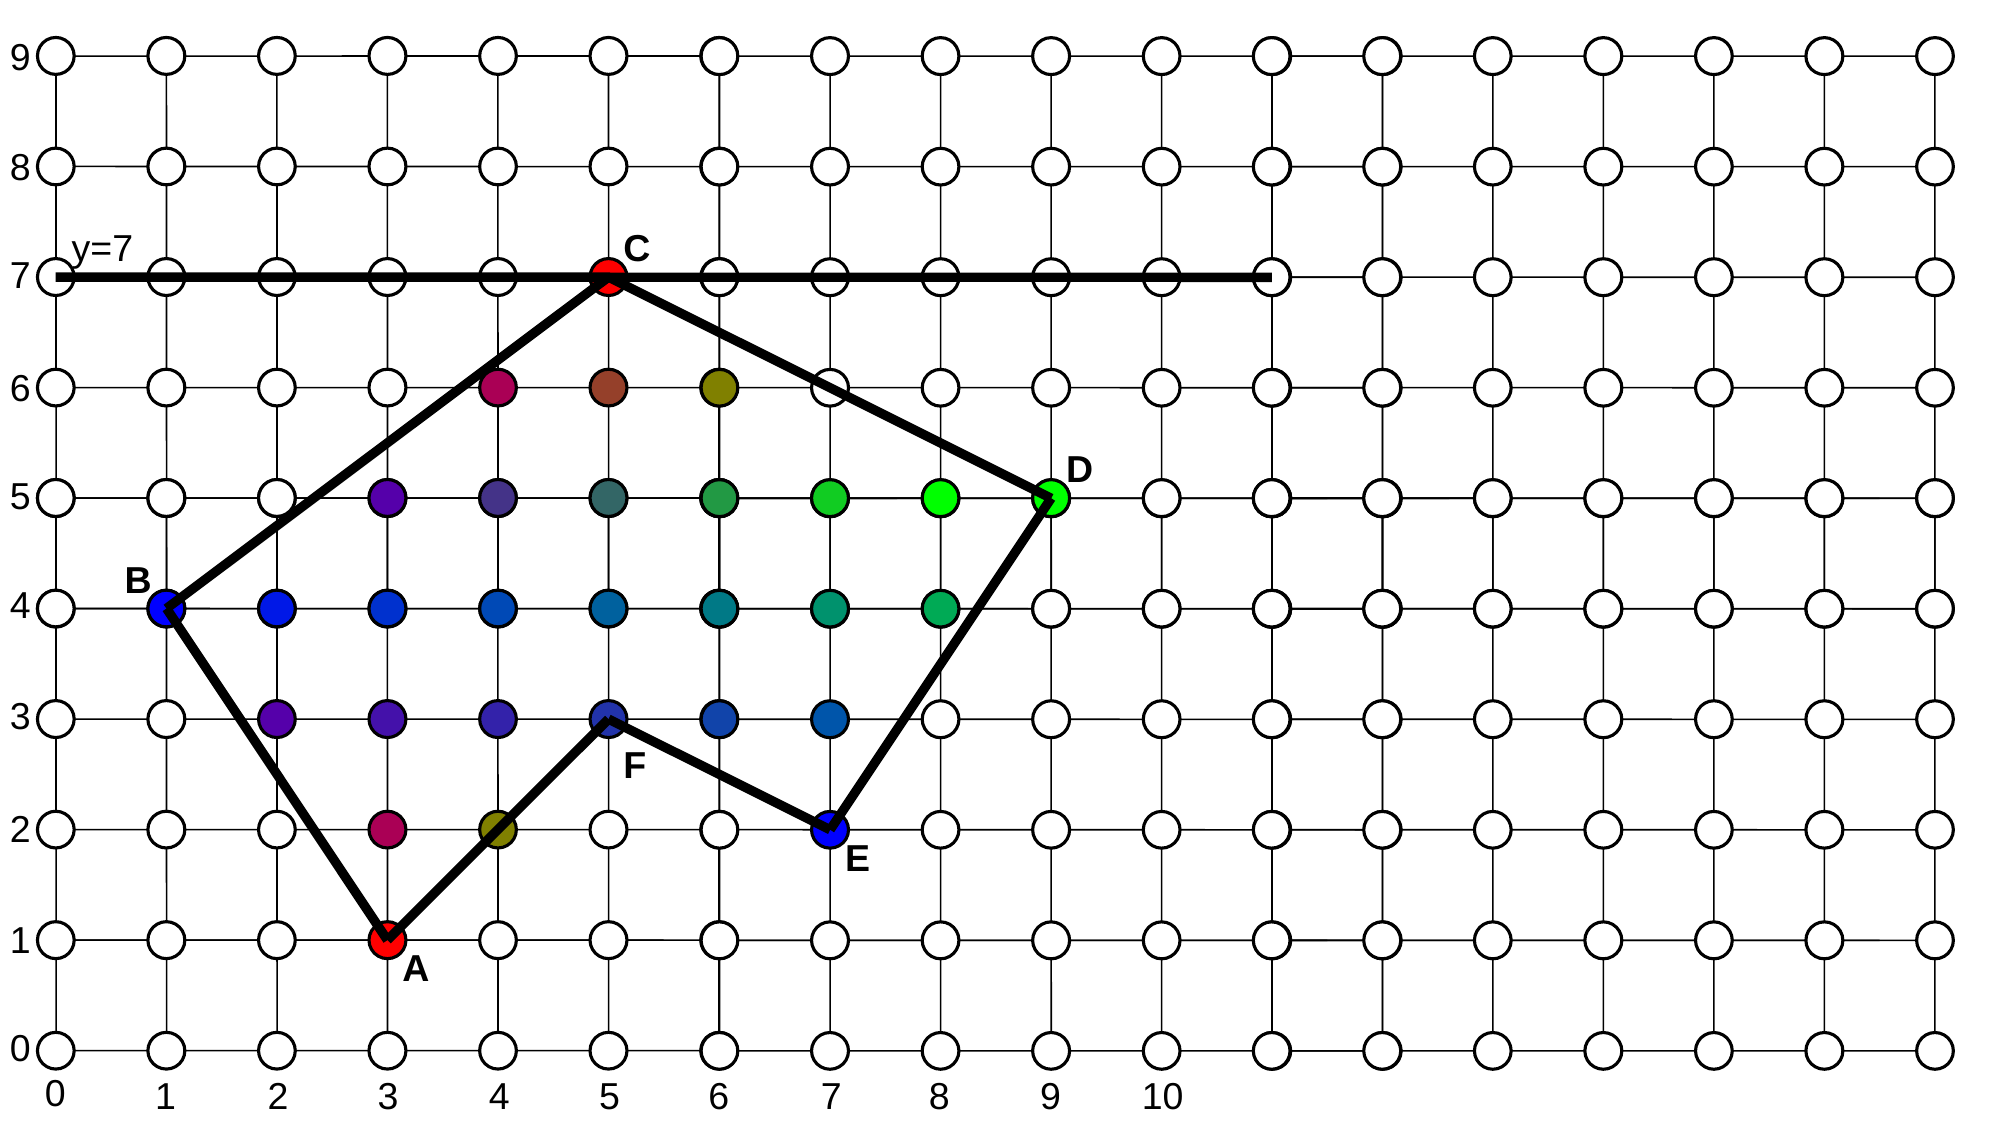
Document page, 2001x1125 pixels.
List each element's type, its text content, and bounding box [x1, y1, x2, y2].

text_box [147, 811, 185, 848]
text_box [1253, 369, 1291, 407]
text_box [1474, 258, 1512, 296]
text_box [700, 148, 738, 186]
text_box 4 [0, 576, 25, 634]
text_box 4 [474, 1068, 525, 1125]
text_box [37, 590, 75, 627]
text_box [922, 921, 959, 959]
text_box [37, 700, 75, 738]
text_box [811, 37, 849, 75]
text_box [258, 369, 296, 406]
text_box [590, 258, 608, 272]
text_box [1695, 37, 1733, 75]
text_box [1916, 921, 1954, 959]
text_box [1143, 479, 1181, 517]
text_box 8 [0, 139, 25, 197]
text_box [368, 1032, 406, 1068]
text_box [1805, 148, 1843, 186]
text_box [258, 700, 296, 738]
text_box [1584, 1032, 1622, 1070]
text_box [1143, 700, 1181, 738]
text_box A [387, 940, 445, 998]
text_box [37, 369, 75, 406]
text_box [590, 37, 627, 75]
text_box [1253, 811, 1291, 849]
text_box [258, 479, 296, 517]
text_box [1143, 369, 1181, 407]
text_box E [830, 829, 885, 887]
text_box [700, 37, 738, 75]
text_box [1363, 1032, 1402, 1070]
text_box [700, 1032, 738, 1068]
text_box [1916, 258, 1954, 296]
text_box [1695, 811, 1733, 849]
text_box [1916, 1032, 1954, 1070]
text_box [368, 479, 406, 517]
text_box [1695, 700, 1733, 738]
text_box [816, 369, 849, 391]
text_box 2 [0, 801, 25, 859]
text_box [700, 590, 738, 628]
text_box [258, 811, 296, 848]
text_box [1805, 369, 1843, 407]
text_box [1032, 811, 1070, 849]
text_box [1805, 479, 1843, 517]
text_box [590, 148, 627, 185]
text_box C [608, 220, 666, 278]
text_box [812, 282, 848, 296]
text_box [1695, 258, 1733, 296]
text_box [812, 258, 848, 272]
text_box [811, 479, 849, 517]
text_box [1143, 1032, 1181, 1068]
text_box 9 [0, 28, 25, 86]
text_box [258, 37, 296, 75]
text_box [37, 479, 75, 517]
text_box [701, 258, 738, 272]
text_box [1916, 479, 1954, 517]
text_box [700, 811, 738, 849]
text_box [1695, 479, 1733, 517]
text_box [1032, 37, 1070, 75]
text_box [700, 921, 738, 959]
text_box [174, 602, 185, 620]
text_box [479, 148, 517, 185]
text_box 0 [0, 1019, 25, 1077]
text_box [922, 1032, 959, 1068]
text_box [148, 258, 185, 272]
text_box [1584, 258, 1622, 296]
text_box [37, 1032, 75, 1064]
text_box [1143, 148, 1181, 186]
text_box [1363, 590, 1401, 628]
text_box [590, 811, 627, 848]
text_box [490, 821, 517, 848]
text_box [147, 479, 185, 517]
text_box [1032, 921, 1070, 959]
text_box [1474, 37, 1512, 75]
text_box [1143, 921, 1181, 959]
text_box [37, 148, 75, 185]
text_box [1474, 811, 1512, 849]
text_box [922, 811, 959, 849]
text_box [258, 1032, 296, 1068]
text_box [1805, 37, 1843, 75]
text_box [1143, 282, 1180, 296]
text_box [1032, 1032, 1070, 1068]
text_box [1474, 921, 1512, 959]
text_box [1363, 148, 1401, 186]
text_box [479, 37, 517, 75]
text_box [812, 614, 848, 628]
text_box [1695, 369, 1733, 407]
text_box [1033, 282, 1069, 296]
text_box [1805, 1032, 1843, 1070]
text_box [1253, 148, 1291, 186]
text_box [811, 1032, 849, 1068]
text_box [1363, 921, 1401, 959]
text_box 0 [30, 1064, 81, 1122]
text_box [1253, 1032, 1291, 1070]
text_box [258, 148, 296, 185]
text_box [479, 1032, 517, 1068]
text_box F [608, 737, 661, 795]
text_box [1916, 369, 1954, 407]
text_box [368, 700, 406, 738]
text_box D [1051, 441, 1108, 499]
text_box [1584, 811, 1622, 849]
text_box [37, 258, 74, 296]
text_box [811, 921, 849, 959]
text_box 7 [0, 247, 25, 305]
text_box [922, 700, 959, 738]
text_box [1474, 700, 1512, 738]
text_box [811, 826, 830, 849]
text_box [922, 282, 959, 296]
text_box [811, 700, 849, 738]
text_box 6 [0, 359, 25, 417]
text_box [1254, 258, 1291, 296]
text_box [479, 811, 506, 838]
text_box [590, 700, 627, 728]
text_box [1253, 700, 1291, 738]
text_box 6 [693, 1068, 744, 1125]
text_box 3 [0, 688, 25, 745]
text_box [368, 37, 406, 75]
text_box [1363, 369, 1401, 407]
text_box [368, 148, 406, 185]
text_box [1474, 1032, 1512, 1070]
text_box [1916, 700, 1954, 738]
text_box [1474, 479, 1512, 517]
text_box [167, 590, 177, 601]
text_box [1143, 37, 1181, 75]
text_box [369, 282, 406, 296]
text_box [1584, 369, 1622, 407]
text_box [479, 479, 517, 517]
text_box [147, 148, 185, 185]
text_box [1143, 590, 1181, 628]
text_box [1032, 148, 1070, 186]
text_box [479, 369, 517, 406]
text_box [147, 609, 172, 627]
text_box [1363, 258, 1402, 296]
text_box 1 [0, 911, 25, 969]
text_box [1363, 700, 1401, 738]
text_box [1695, 590, 1733, 628]
text_box [37, 921, 75, 959]
text_box [1584, 590, 1622, 628]
text_box [922, 590, 959, 628]
text_box [1584, 921, 1622, 959]
text_box [700, 369, 738, 407]
text_box [1143, 811, 1181, 849]
text_box B [109, 551, 167, 609]
text_box [479, 700, 517, 738]
text_box [1805, 590, 1843, 628]
text_box [922, 37, 959, 75]
text_box [1253, 590, 1291, 628]
text_box [1363, 811, 1401, 849]
text_box 8 [913, 1068, 965, 1125]
text_box [590, 479, 627, 517]
text_box [1695, 1032, 1733, 1070]
text_box [368, 811, 406, 848]
text_box [396, 932, 406, 940]
text_box [1474, 148, 1512, 186]
text_box [382, 921, 396, 931]
text_box [259, 282, 295, 296]
text_box [923, 258, 959, 272]
text_box [1363, 37, 1402, 75]
text_box [1363, 479, 1401, 517]
text_box [368, 369, 406, 406]
text_box [368, 928, 387, 959]
text_box 3 [362, 1068, 414, 1125]
text_box [1584, 479, 1622, 517]
text_box [1032, 369, 1070, 407]
text_box [1144, 258, 1180, 272]
text_box [837, 818, 849, 829]
text_box [1916, 590, 1954, 628]
text_box [1584, 37, 1622, 75]
text_box [1916, 148, 1954, 186]
text_box [1916, 811, 1954, 849]
text_box [1253, 479, 1291, 517]
text_box 5 [0, 467, 25, 525]
text_box [1805, 921, 1843, 959]
text_box [922, 479, 959, 517]
text_box [147, 369, 185, 406]
text_box 5 [584, 1068, 635, 1125]
text_box [258, 921, 296, 959]
text_box [37, 37, 75, 75]
text_box [922, 369, 959, 407]
text_box [147, 700, 185, 738]
text_box [147, 37, 185, 75]
text_box [836, 591, 849, 613]
text_box [1045, 499, 1070, 517]
text_box [590, 1032, 627, 1068]
text_box [1032, 495, 1043, 511]
text_box [811, 148, 849, 186]
text_box 10 [1127, 1068, 1199, 1125]
text_box [590, 921, 627, 959]
text_box [479, 921, 517, 959]
text_box [37, 811, 75, 848]
text_box [1584, 148, 1622, 186]
text_box 1 [140, 1068, 191, 1125]
text_box [1695, 148, 1733, 186]
text_box [368, 590, 406, 627]
text_box [812, 591, 824, 604]
text_box [147, 921, 185, 959]
text_box [1038, 479, 1051, 492]
text_box [480, 282, 516, 296]
text_box 2 [252, 1068, 304, 1125]
text_box [1032, 700, 1070, 738]
text_box [480, 258, 516, 272]
text_box [1474, 590, 1512, 628]
text_box [1805, 700, 1843, 738]
text_box [148, 282, 185, 296]
text_box [811, 384, 844, 407]
text_box [922, 148, 959, 186]
text_box [1805, 258, 1843, 296]
text_box [479, 590, 517, 627]
text_box [147, 1032, 185, 1068]
text_box [700, 479, 738, 517]
text_box [600, 726, 622, 738]
text_box [1253, 37, 1291, 75]
text_box [590, 590, 627, 627]
text_box [1805, 811, 1843, 849]
text_box [369, 258, 406, 272]
text_box [701, 282, 738, 296]
text_box [597, 284, 622, 296]
text_box 7 [805, 1068, 857, 1125]
text_box y=7 [56, 220, 148, 278]
text_box 9 [1025, 1068, 1076, 1125]
text_box [1474, 369, 1512, 407]
text_box [1695, 921, 1733, 959]
text_box [258, 590, 296, 627]
text_box [1916, 37, 1954, 75]
text_box [1032, 590, 1070, 628]
text_box [1584, 700, 1622, 738]
text_box [1253, 921, 1291, 959]
text_box [590, 369, 627, 406]
text_box [700, 700, 738, 738]
text_box [816, 811, 835, 823]
text_box [259, 258, 295, 272]
text_box [1033, 258, 1069, 272]
